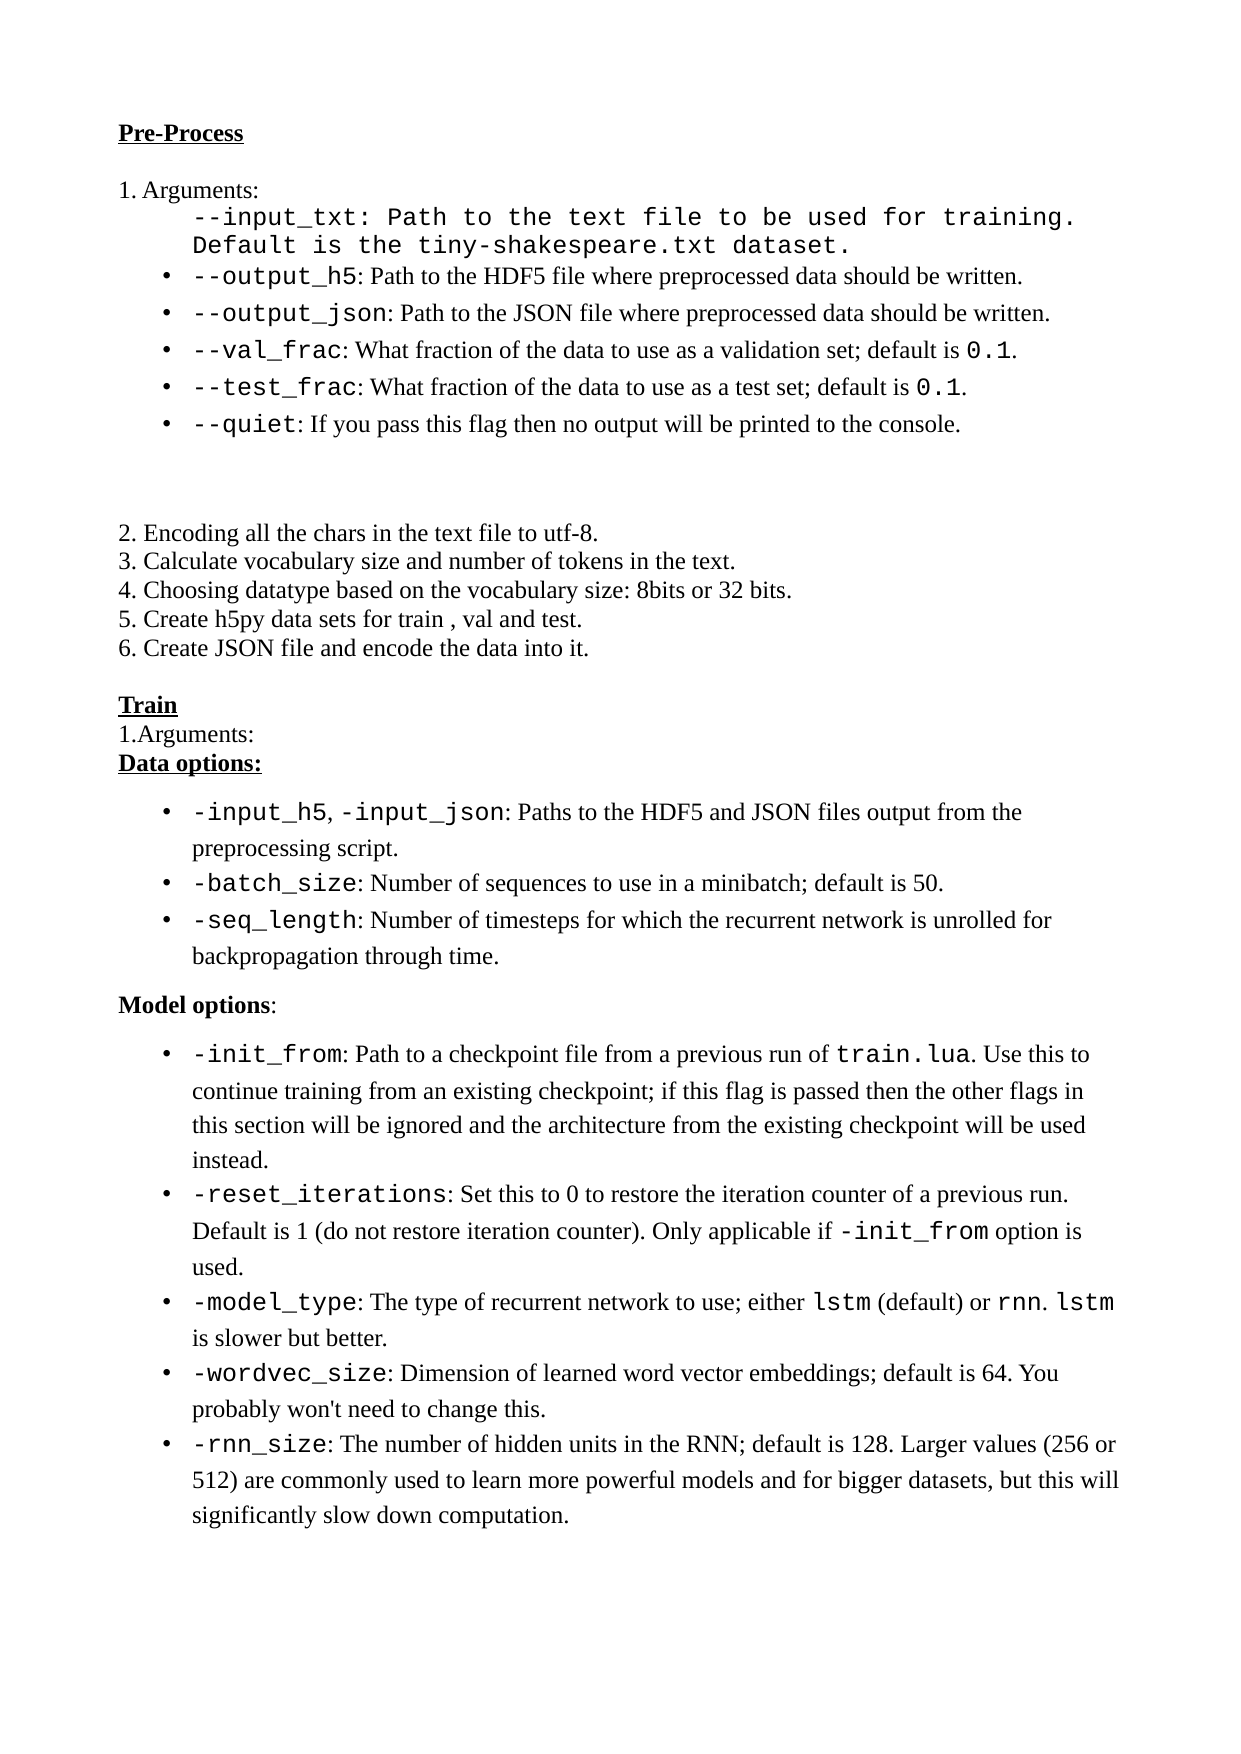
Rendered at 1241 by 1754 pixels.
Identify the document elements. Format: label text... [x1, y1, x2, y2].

text Pre-Process [118, 118, 1122, 147]
list -batch_size: Number of sequences to use in a minibatch; default is 50. [162, 868, 1122, 898]
list --quiet: If you pass this flag then no output will be printed to the console. [162, 409, 1122, 440]
text 2. Encoding all the chars in the text file to utf-8. [118, 518, 1122, 546]
list -input_h5, -input_json: Paths to the HDF5 and JSON files output from the preprocessing script. [162, 797, 1122, 862]
text --input_txt: Path to the text file to be used for training. Default is the tiny-shakespeare.txt dataset. [118, 204, 1122, 261]
list --output_h5: Path to the HDF5 file where preprocessed data should be written. [162, 261, 1122, 292]
list -rnn_size: The number of hidden units in the RNN; default is 128. Larger values (256 or 512) are commonly used to learn more powerful models and for bigger datasets, but this will significantly slow down computation. [162, 1429, 1122, 1529]
text Train [118, 690, 1122, 719]
text 1.Arguments: [118, 719, 1122, 748]
list --val_frac: What fraction of the data to use as a validation set; default is 0.1. [162, 335, 1122, 366]
text Data options: [118, 748, 1122, 776]
list -seq_length: Number of timesteps for which the recurrent network is unrolled for backpropagation through time. [162, 905, 1122, 970]
text 3. Calculate vocabulary size and number of tokens in the text. [118, 546, 1122, 575]
list --output_json: Path to the JSON file where preprocessed data should be written. [162, 298, 1122, 329]
list -model_type: The type of recurrent network to use; either lstm (default) or rnn. lstm is slower but better. [162, 1287, 1122, 1352]
text 4. Choosing datatype based on the vocabulary size: 8bits or 32 bits. [118, 575, 1122, 604]
list -init_from: Path to a checkpoint file from a previous run of train.lua. Use this to continue training from an existing checkpoint; if this flag is passed then the other flags in this section will be ignored and the architecture from the existing checkpoint will be used instead. [162, 1039, 1122, 1174]
list --test_frac: What fraction of the data to use as a test set; default is 0.1. [162, 372, 1122, 403]
text 5. Create h5py data sets for train , val and test. [118, 604, 1122, 633]
list -wordvec_size: Dimension of learned word vector embeddings; default is 64. You probably won't need to change this. [162, 1358, 1122, 1423]
text 6. Create JSON file and encode the data into it. [118, 633, 1122, 661]
text Model options: [118, 990, 1122, 1019]
list -reset_iterations: Set this to 0 to restore the iteration counter of a previous run. Default is 1 (do not restore iteration counter). Only applicable if -init_from option is used. [162, 1179, 1122, 1281]
text 1. Arguments: [118, 176, 1122, 204]
